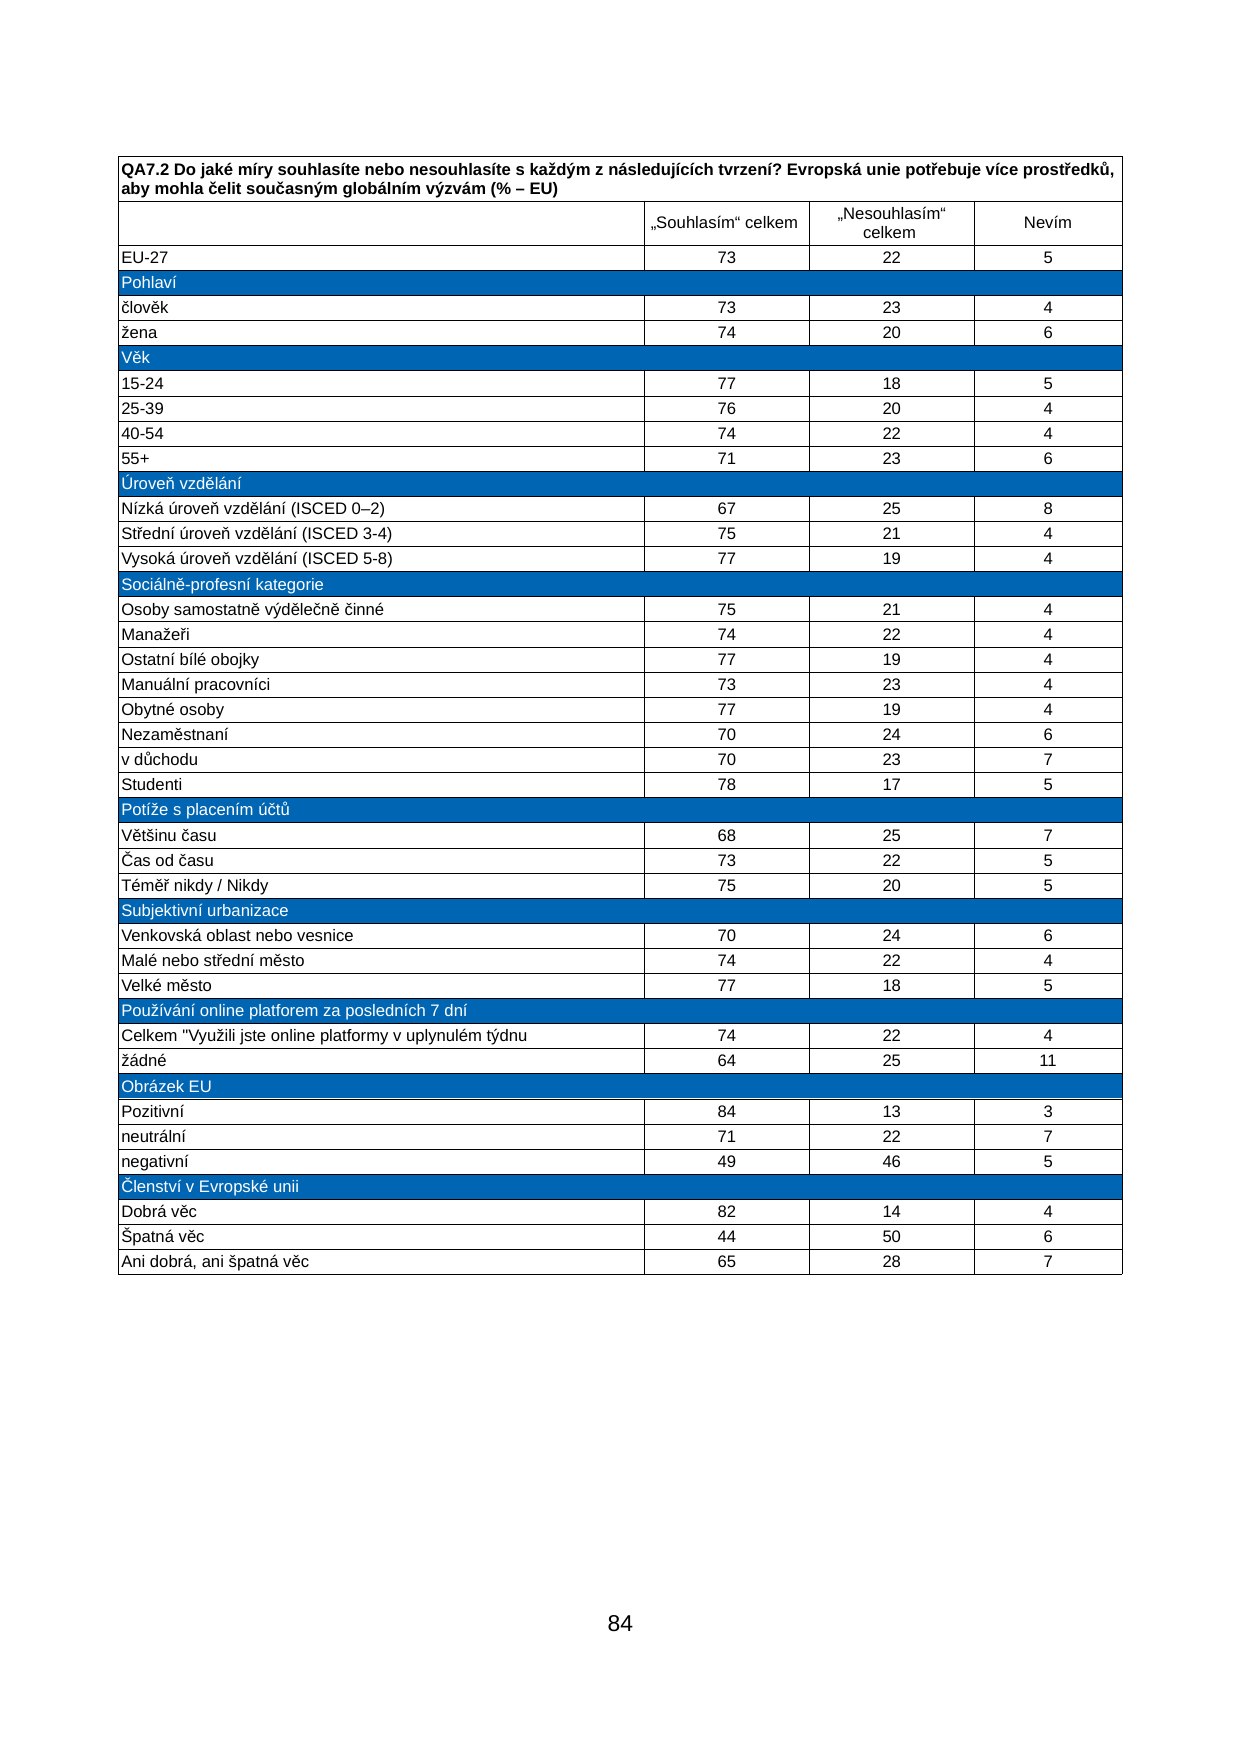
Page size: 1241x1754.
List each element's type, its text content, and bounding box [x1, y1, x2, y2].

table_cell 23 [810, 673, 974, 697]
table_cell 4 [975, 1200, 1122, 1224]
table_cell 23 [810, 296, 974, 320]
table_cell 77 [645, 974, 809, 998]
table_cell Subjektivní urbanizace [119, 899, 1122, 923]
table_cell 46 [810, 1150, 974, 1174]
table_cell 19 [810, 547, 974, 571]
table_cell Ostatní bílé obojky [119, 648, 644, 672]
table_cell 70 [645, 924, 809, 948]
table_cell Obrázek EU [119, 1074, 1122, 1098]
table_cell 5 [975, 246, 1122, 270]
table_cell Pozitivní [119, 1100, 644, 1123]
table_cell 73 [645, 849, 809, 872]
table_cell 6 [975, 723, 1122, 747]
table_cell Nezaměstnaní [119, 723, 644, 747]
table_cell 4 [975, 522, 1122, 546]
table_cell 67 [645, 497, 809, 521]
table_cell negativní [119, 1150, 644, 1174]
table_cell 44 [645, 1225, 809, 1249]
table_cell 6 [975, 1225, 1122, 1249]
table_cell 21 [810, 522, 974, 546]
table_cell Střední úroveň vzdělání (ISCED 3-4) [119, 522, 644, 546]
table_cell 4 [975, 547, 1122, 571]
table_cell 5 [975, 371, 1122, 396]
table_cell 4 [975, 296, 1122, 320]
table_cell 82 [645, 1200, 809, 1224]
table_cell 13 [810, 1100, 974, 1123]
table_cell 22 [810, 1024, 974, 1048]
table_cell Malé nebo střední město [119, 949, 644, 973]
table_cell 77 [645, 547, 809, 571]
table_cell Nevím [975, 202, 1122, 245]
table_cell 23 [810, 447, 974, 471]
table_cell 4 [975, 397, 1122, 421]
table_cell 4 [975, 622, 1122, 647]
table_cell 22 [810, 849, 974, 872]
table_cell 74 [645, 949, 809, 973]
table_cell 25-39 [119, 397, 644, 421]
table_cell Čas od času [119, 849, 644, 872]
table_cell Špatná věc [119, 1225, 644, 1249]
table_cell 74 [645, 422, 809, 446]
table_cell Vysoká úroveň vzdělání (ISCED 5-8) [119, 547, 644, 571]
table_cell 22 [810, 622, 974, 647]
table_cell Nízká úroveň vzdělání (ISCED 0–2) [119, 497, 644, 521]
table_cell 22 [810, 422, 974, 446]
table_cell 18 [810, 974, 974, 998]
table_cell 25 [810, 1049, 974, 1073]
table_cell EU-27 [119, 246, 644, 270]
table_cell 4 [975, 597, 1122, 621]
table_cell 22 [810, 246, 974, 270]
table_cell žena [119, 321, 644, 345]
table_cell 8 [975, 497, 1122, 521]
table_cell Pohlaví [119, 271, 1122, 295]
table_cell 5 [975, 874, 1122, 898]
table_cell Používání online platforem za posledních 7 dní [119, 999, 1122, 1023]
table_cell 75 [645, 597, 809, 621]
table_cell 64 [645, 1049, 809, 1073]
table_cell Většinu času [119, 823, 644, 847]
table_cell Potíže s placením účtů [119, 798, 1122, 822]
table_cell 4 [975, 698, 1122, 722]
table_cell 74 [645, 321, 809, 345]
table_cell 5 [975, 849, 1122, 872]
table_cell 73 [645, 673, 809, 697]
table_cell 70 [645, 723, 809, 747]
table_cell 65 [645, 1250, 809, 1274]
table_cell Velké město [119, 974, 644, 998]
table_cell 4 [975, 1024, 1122, 1048]
table_cell 74 [645, 1024, 809, 1048]
table_cell 7 [975, 748, 1122, 772]
table_cell 20 [810, 874, 974, 898]
table_cell 75 [645, 874, 809, 898]
table_cell 6 [975, 447, 1122, 471]
table_cell 25 [810, 497, 974, 521]
table_cell 4 [975, 422, 1122, 446]
table_cell 19 [810, 648, 974, 672]
table_cell 71 [645, 447, 809, 471]
table_cell 19 [810, 698, 974, 722]
table_cell 24 [810, 723, 974, 747]
table_cell 24 [810, 924, 974, 948]
table_cell Sociálně-profesní kategorie [119, 572, 1122, 596]
table_cell 70 [645, 748, 809, 772]
table_cell 18 [810, 371, 974, 396]
table_cell Téměř nikdy / Nikdy [119, 874, 644, 898]
table_cell 78 [645, 773, 809, 797]
table_cell Celkem "Využili jste online platformy v uplynulém týdnu [119, 1024, 644, 1048]
table_cell žádné [119, 1049, 644, 1073]
table_cell 25 [810, 823, 974, 847]
table_cell 77 [645, 371, 809, 396]
table_cell Manuální pracovníci [119, 673, 644, 697]
table_cell Obytné osoby [119, 698, 644, 722]
table_cell 71 [645, 1125, 809, 1149]
table_cell 28 [810, 1250, 974, 1274]
table_cell Osoby samostatně výdělečně činné [119, 597, 644, 621]
table_cell 22 [810, 949, 974, 973]
table_cell 49 [645, 1150, 809, 1174]
table_cell v důchodu [119, 748, 644, 772]
table_cell 73 [645, 296, 809, 320]
table_cell 77 [645, 648, 809, 672]
table_cell Manažeři [119, 622, 644, 647]
table_cell Úroveň vzdělání [119, 472, 1122, 496]
table_cell 5 [975, 1150, 1122, 1174]
table_cell 3 [975, 1100, 1122, 1123]
table_cell 55+ [119, 447, 644, 471]
table_cell 6 [975, 924, 1122, 948]
table_cell člověk [119, 296, 644, 320]
table_cell 14 [810, 1200, 974, 1224]
table_cell Členství v Evropské unii [119, 1175, 1122, 1199]
table_cell 40-54 [119, 422, 644, 446]
table_cell 7 [975, 1250, 1122, 1274]
table_cell 50 [810, 1225, 974, 1249]
table_cell 84 [645, 1100, 809, 1123]
table_cell 4 [975, 949, 1122, 973]
table_cell 20 [810, 397, 974, 421]
table_cell neutrální [119, 1125, 644, 1149]
table_cell Dobrá věc [119, 1200, 644, 1224]
table_header QA7.2 Do jaké míry souhlasíte nebo nesouhlasíte s každým z následujících tvrzení? Evropská unie potřebuje více prostředků, aby mohla čelit současným globálním výzvám (% – EU) [119, 157, 1122, 201]
table_cell [119, 202, 644, 245]
table_cell 21 [810, 597, 974, 621]
table_cell Věk [119, 346, 1122, 370]
table_cell 17 [810, 773, 974, 797]
table_cell 4 [975, 673, 1122, 697]
table_cell 75 [645, 522, 809, 546]
table_cell 11 [975, 1049, 1122, 1073]
table_cell 6 [975, 321, 1122, 345]
table_cell 5 [975, 974, 1122, 998]
table_cell 74 [645, 622, 809, 647]
table_cell 5 [975, 773, 1122, 797]
table_cell 20 [810, 321, 974, 345]
table_cell 15-24 [119, 371, 644, 396]
table_cell 68 [645, 823, 809, 847]
table_cell 7 [975, 1125, 1122, 1149]
table_cell 76 [645, 397, 809, 421]
table_cell 73 [645, 246, 809, 270]
table_cell „Souhlasím“ celkem [645, 202, 809, 245]
table_cell Venkovská oblast nebo vesnice [119, 924, 644, 948]
table_cell 23 [810, 748, 974, 772]
table_cell 7 [975, 823, 1122, 847]
table_cell 77 [645, 698, 809, 722]
table_cell Studenti [119, 773, 644, 797]
table_cell „Nesouhlasím“ celkem [810, 202, 974, 245]
table_cell 4 [975, 648, 1122, 672]
table_cell Ani dobrá, ani špatná věc [119, 1250, 644, 1274]
table_cell 22 [810, 1125, 974, 1149]
